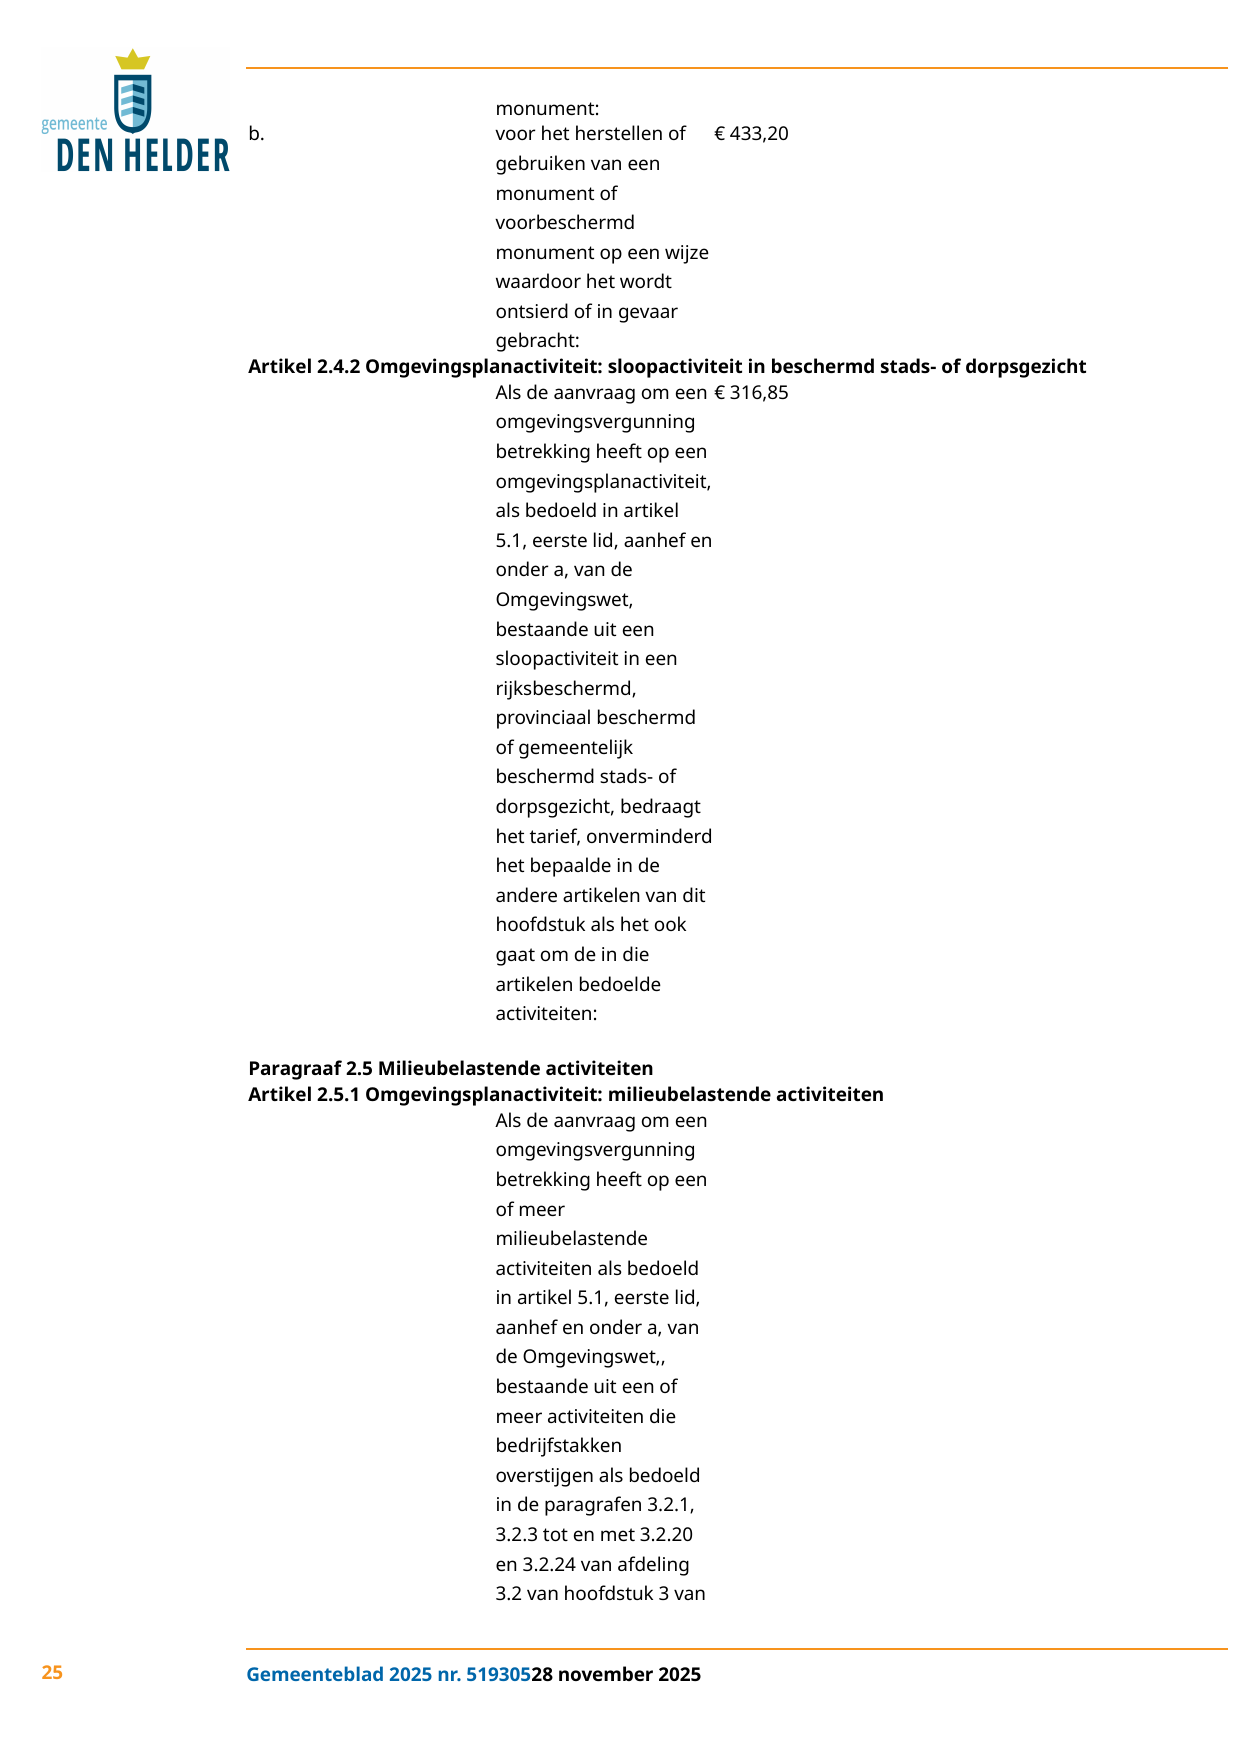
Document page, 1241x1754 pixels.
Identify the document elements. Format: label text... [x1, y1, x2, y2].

table_cell b. [248, 121, 495, 353]
table_cell monument: [495, 95, 714, 121]
table_cell € 433,20 [714, 121, 933, 353]
picture [63, 144, 68, 165]
table_cell [933, 379, 1152, 1026]
table_cell [933, 1107, 1152, 1606]
picture [41, 47, 231, 172]
table_cell Artikel 2.5.1 Omgevingsplanactiviteit: milieubelastende activiteiten [248, 1081, 1152, 1107]
picture [130, 157, 135, 172]
table_cell [714, 1107, 933, 1606]
table_cell [933, 121, 1152, 353]
table_cell [933, 95, 1152, 121]
table_cell [248, 1107, 495, 1606]
table_cell Artikel 2.4.2 Omgevingsplanactiviteit: sloopactiviteit in beschermd stads- of dorpsgezicht [248, 353, 1152, 379]
table_cell [248, 95, 495, 121]
table_cell Paragraaf 2.5 Milieubelastende activiteiten [248, 1026, 1152, 1081]
picture [182, 144, 187, 165]
table_cell € 316,85 [714, 379, 933, 1026]
picture [220, 160, 224, 172]
table_cell [248, 379, 495, 1026]
picture [100, 154, 106, 172]
table_cell Als de aanvraag om een omgevingsvergunning betrekking heeft op een omgevingsplanactiviteit, als bedoeld in artikel 5.1, eerste lid, aanhef en onder a, van de Omgevingswet, bestaande uit een sloopactiviteit in een rijksbeschermd, provinciaal beschermd of gemeentelijk beschermd stads- of dorpsgezicht, bedraagt het tarief, onverminderd het bepaalde in de andere artikelen van dit hoofdstuk als het ook gaat om de in die artikelen bedoelde activiteiten: [495, 379, 714, 1026]
table_cell Als de aanvraag om een omgevingsvergunning betrekking heeft op een of meer milieubelastende activiteiten als bedoeld in artikel 5.1, eerste lid, aanhef en onder a, van de Omgevingswet,, bestaande uit een of meer activiteiten die bedrijfstakken overstijgen als bedoeld in de paragrafen 3.2.1, 3.2.3 tot en met 3.2.20 en 3.2.24 van afdeling 3.2 van hoofdstuk 3 van [495, 1107, 714, 1606]
table_cell voor het herstellen of gebruiken van een monument of voorbeschermd monument op een wijze waardoor het wordt ontsierd of in gevaar gebracht: [495, 121, 714, 353]
table_cell [714, 95, 933, 121]
